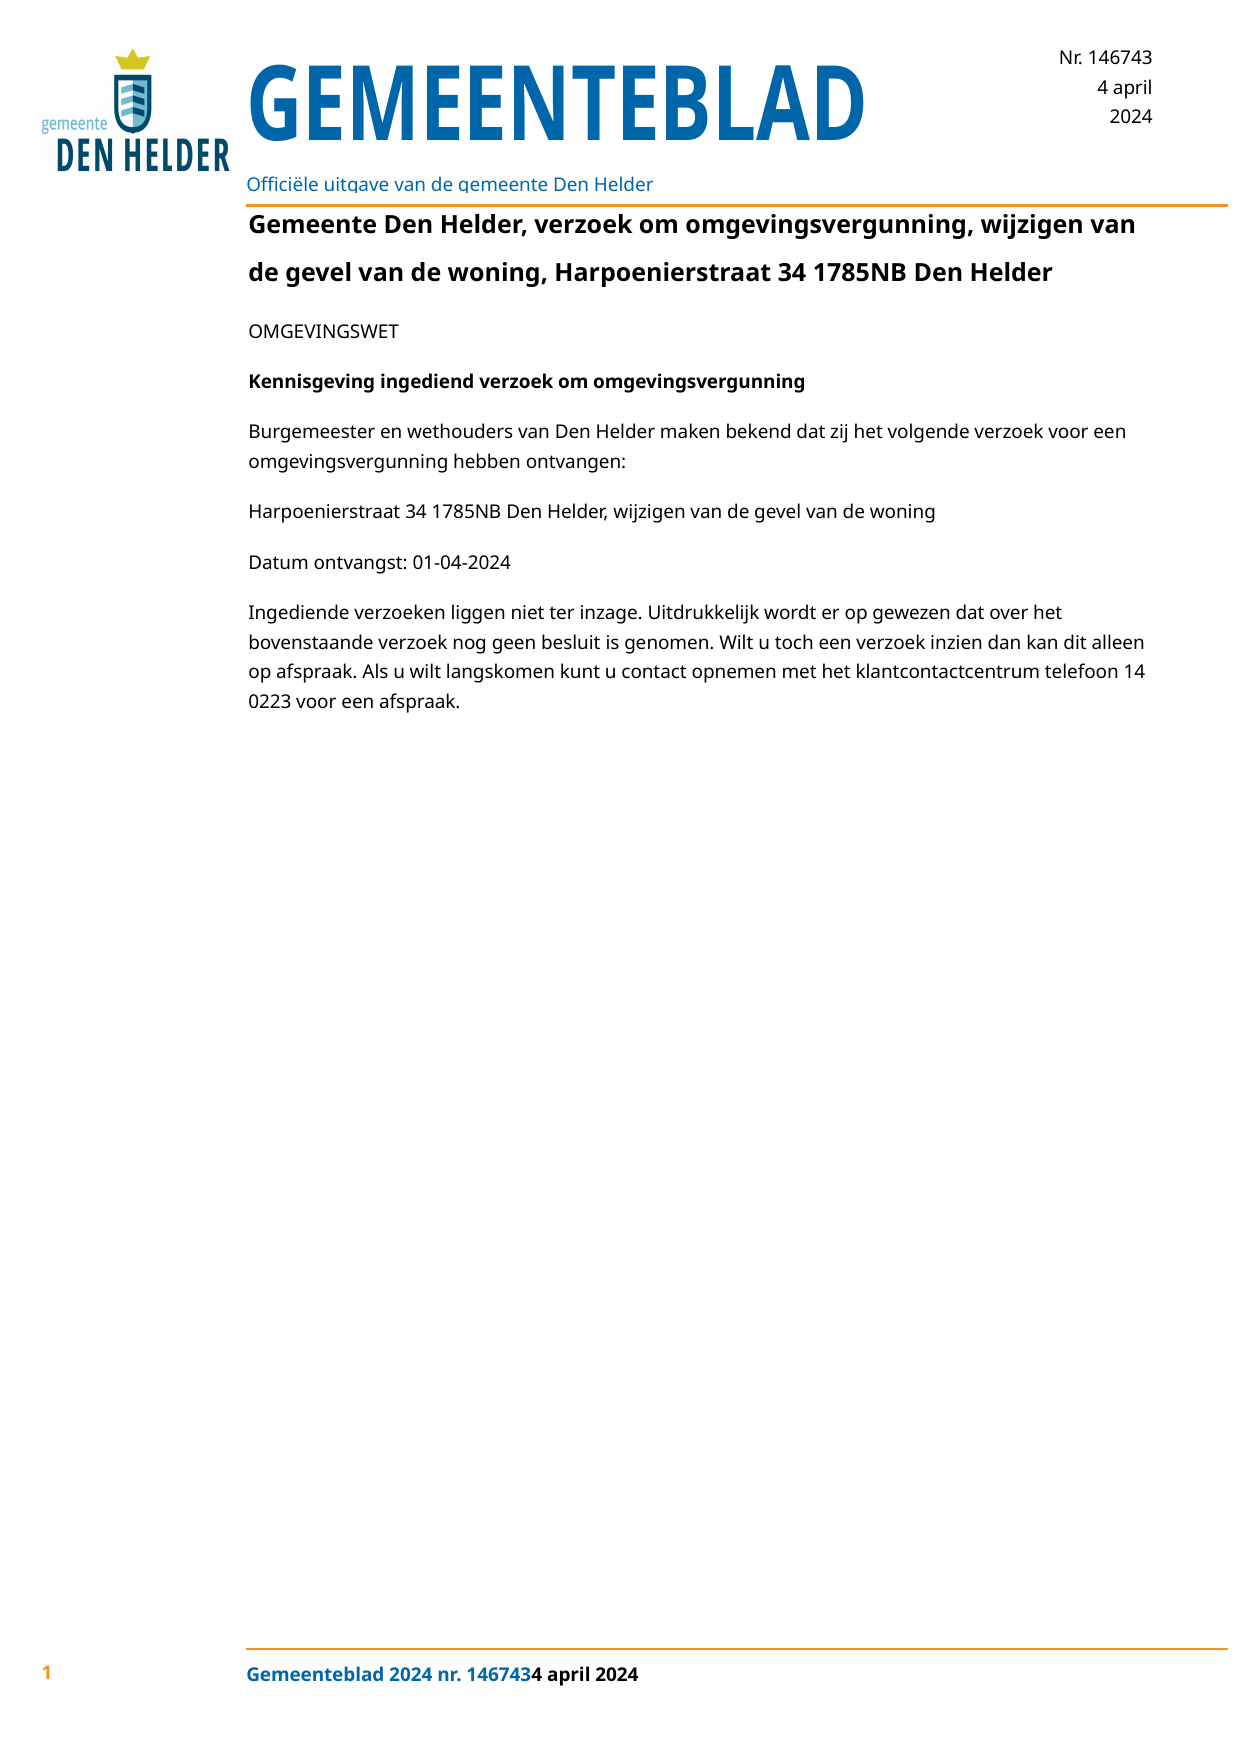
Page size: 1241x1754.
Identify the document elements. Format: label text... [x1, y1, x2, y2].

text Ingediende verzoeken liggen niet ter inzage. Uitdrukkelijk wordt er op gewezen dat over het bovenstaande verzoek nog geen besluit is genomen. Wilt u toch een verzoek inzien dan kan dit alleen op afspraak. Als u wilt langskomen kunt u contact opnemen met het klantcontactcentrum telefoon 14 0223 voor een afspraak. [248, 599, 1152, 714]
text Gemeente Den Helder, verzoek om omgevingsvergunning, wijzigen van de gevel van de woning, Harpoenierstraat 34 1785NB Den Helder [248, 207, 1152, 288]
text OMGEVINGSWET [248, 318, 1152, 344]
picture [130, 157, 135, 172]
picture [182, 144, 187, 165]
picture [220, 160, 224, 172]
text Datum ontvangst: 01-04-2024 [248, 549, 1152, 575]
text Burgemeester en wethouders van Den Helder maken bekend dat zij het volgende verzoek voor een omgevingsvergunning hebben ontvangen: [248, 419, 1152, 474]
text Kennisgeving ingediend verzoek om omgevingsvergunning [248, 368, 1152, 394]
picture [100, 154, 106, 172]
text Harpoenierstraat 34 1785NB Den Helder, wijzigen van de gevel van de woning [248, 499, 1152, 524]
picture [63, 144, 68, 165]
picture [41, 47, 231, 172]
